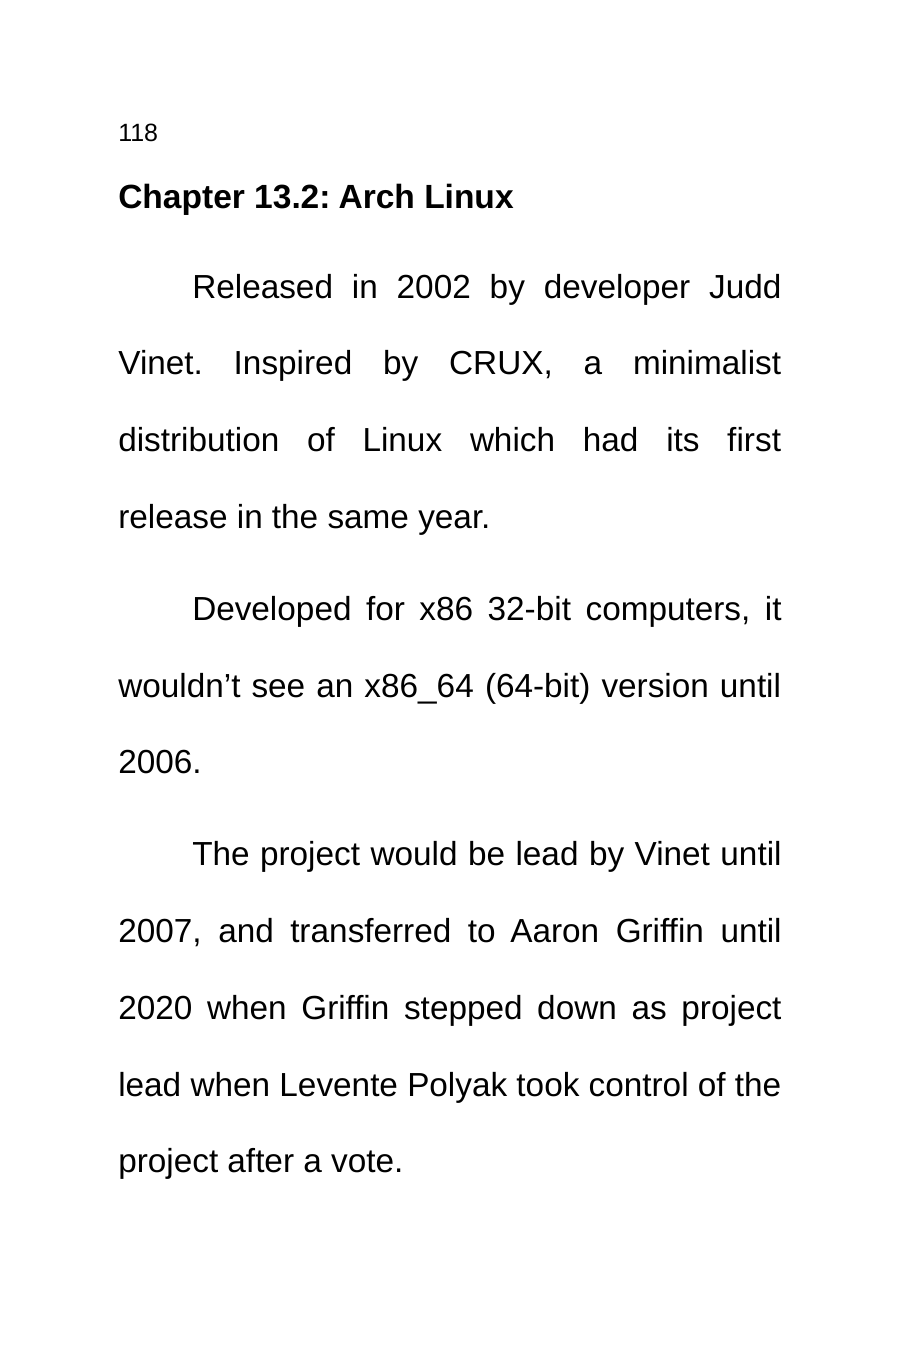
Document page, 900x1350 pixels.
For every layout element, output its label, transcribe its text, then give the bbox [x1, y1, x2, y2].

text The project would be lead by Vinet until 2007, and transferred to Aaron Griffin until 2020 when Griffin stepped down as project lead when Levente Polyak took control of the project after a vote. [118, 834, 782, 1180]
subtitle Chapter 13.2: Arch Linux [118, 177, 782, 216]
text Developed for x86 32-bit computers, it wouldn’t see an x86_64 (64-bit) version until 2006. [118, 589, 782, 781]
text Released in 2002 by developer Judd Vinet. Inspired by CRUX, a minimalist distribution of Linux which had its first release in the same year. [118, 267, 782, 536]
